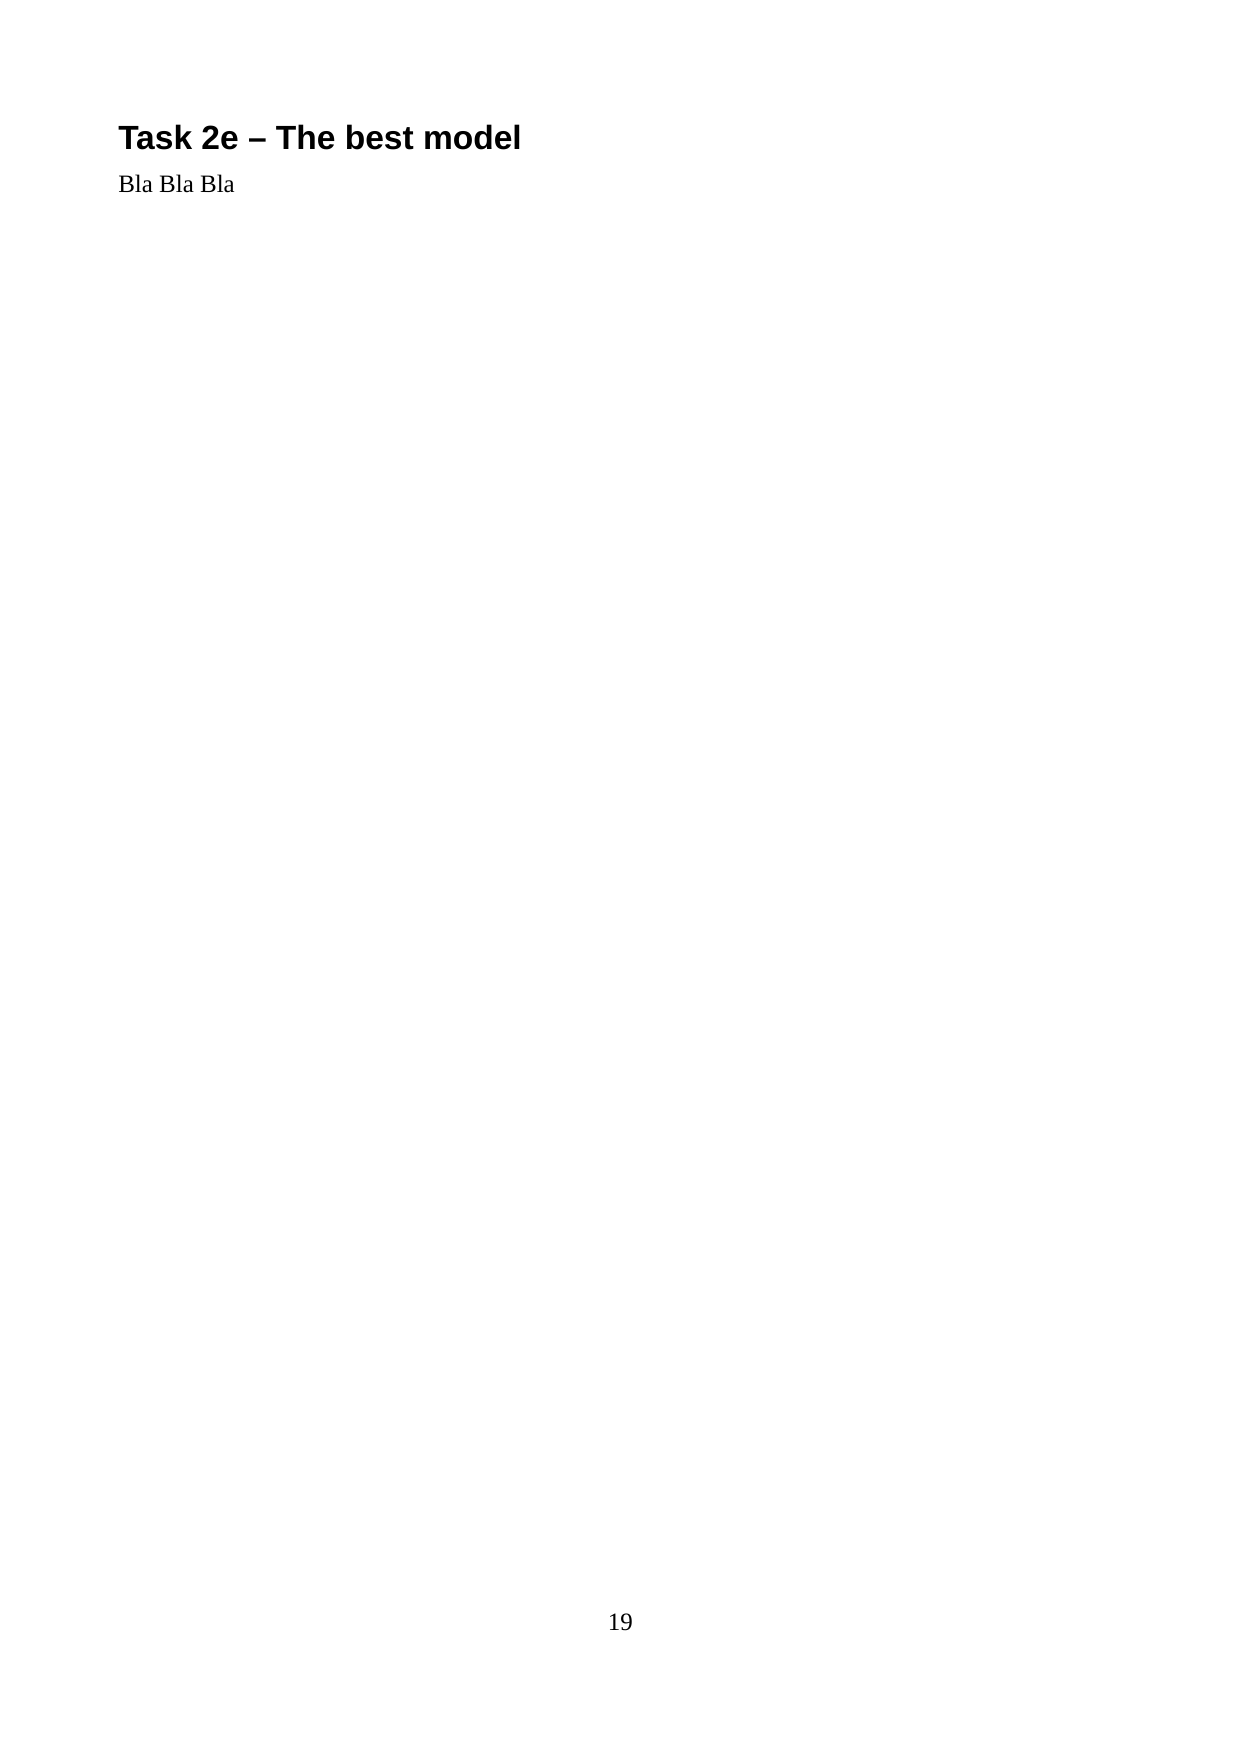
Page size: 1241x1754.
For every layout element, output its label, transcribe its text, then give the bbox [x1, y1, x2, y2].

subtitle Task 2e – The best model [118, 118, 1122, 157]
text Bla Bla Bla [118, 169, 1122, 198]
